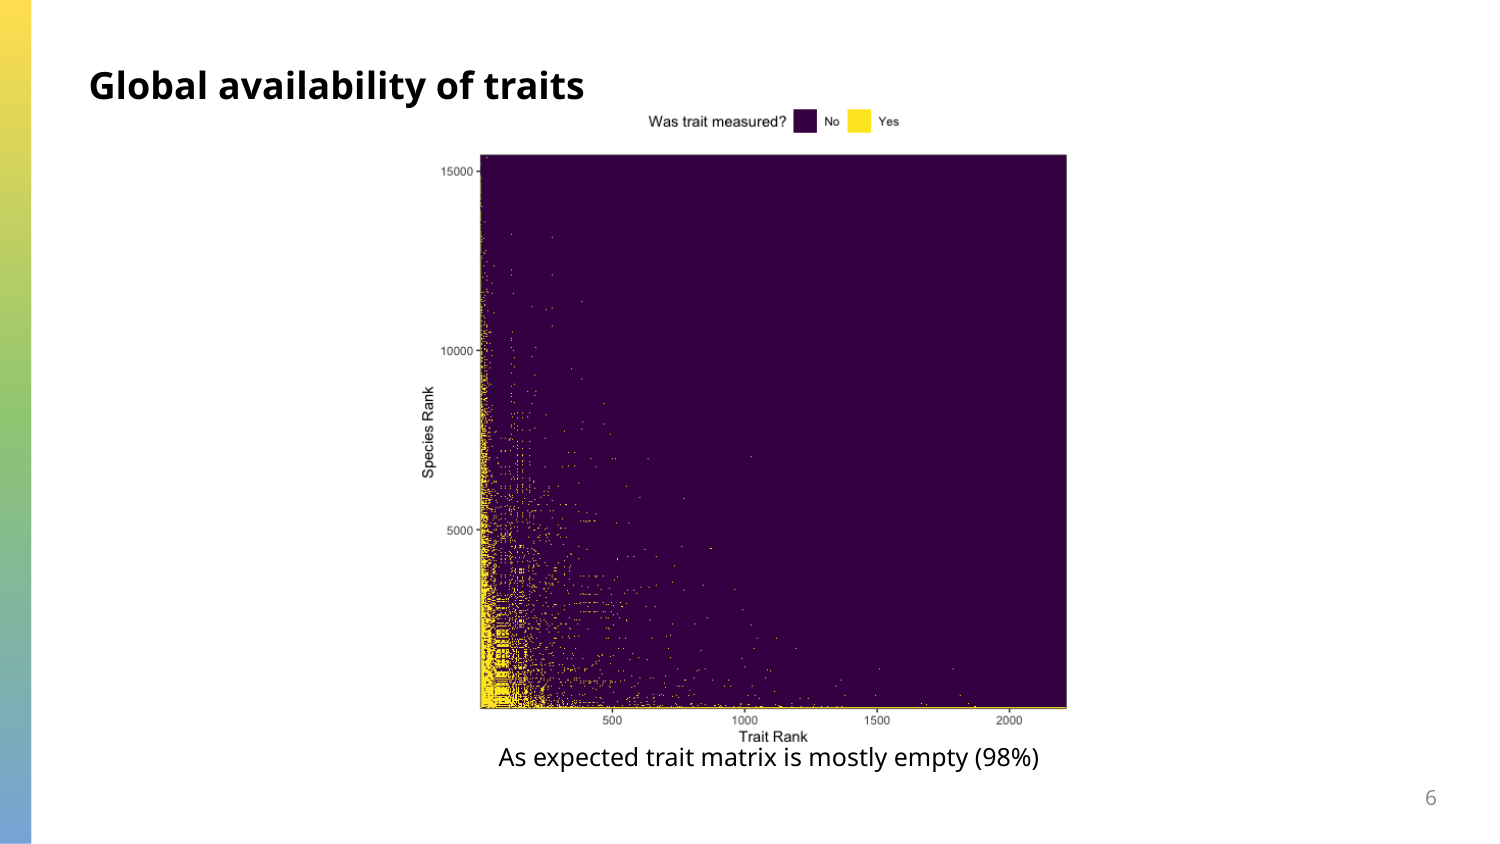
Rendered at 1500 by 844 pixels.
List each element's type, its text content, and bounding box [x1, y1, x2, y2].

slide_number [1240, 767, 1437, 813]
text_box As expected trait matrix is mostly empty (98%) [439, 732, 1099, 778]
list Global availability of traits [88, 61, 1442, 157]
picture [0, 0, 1500, 844]
